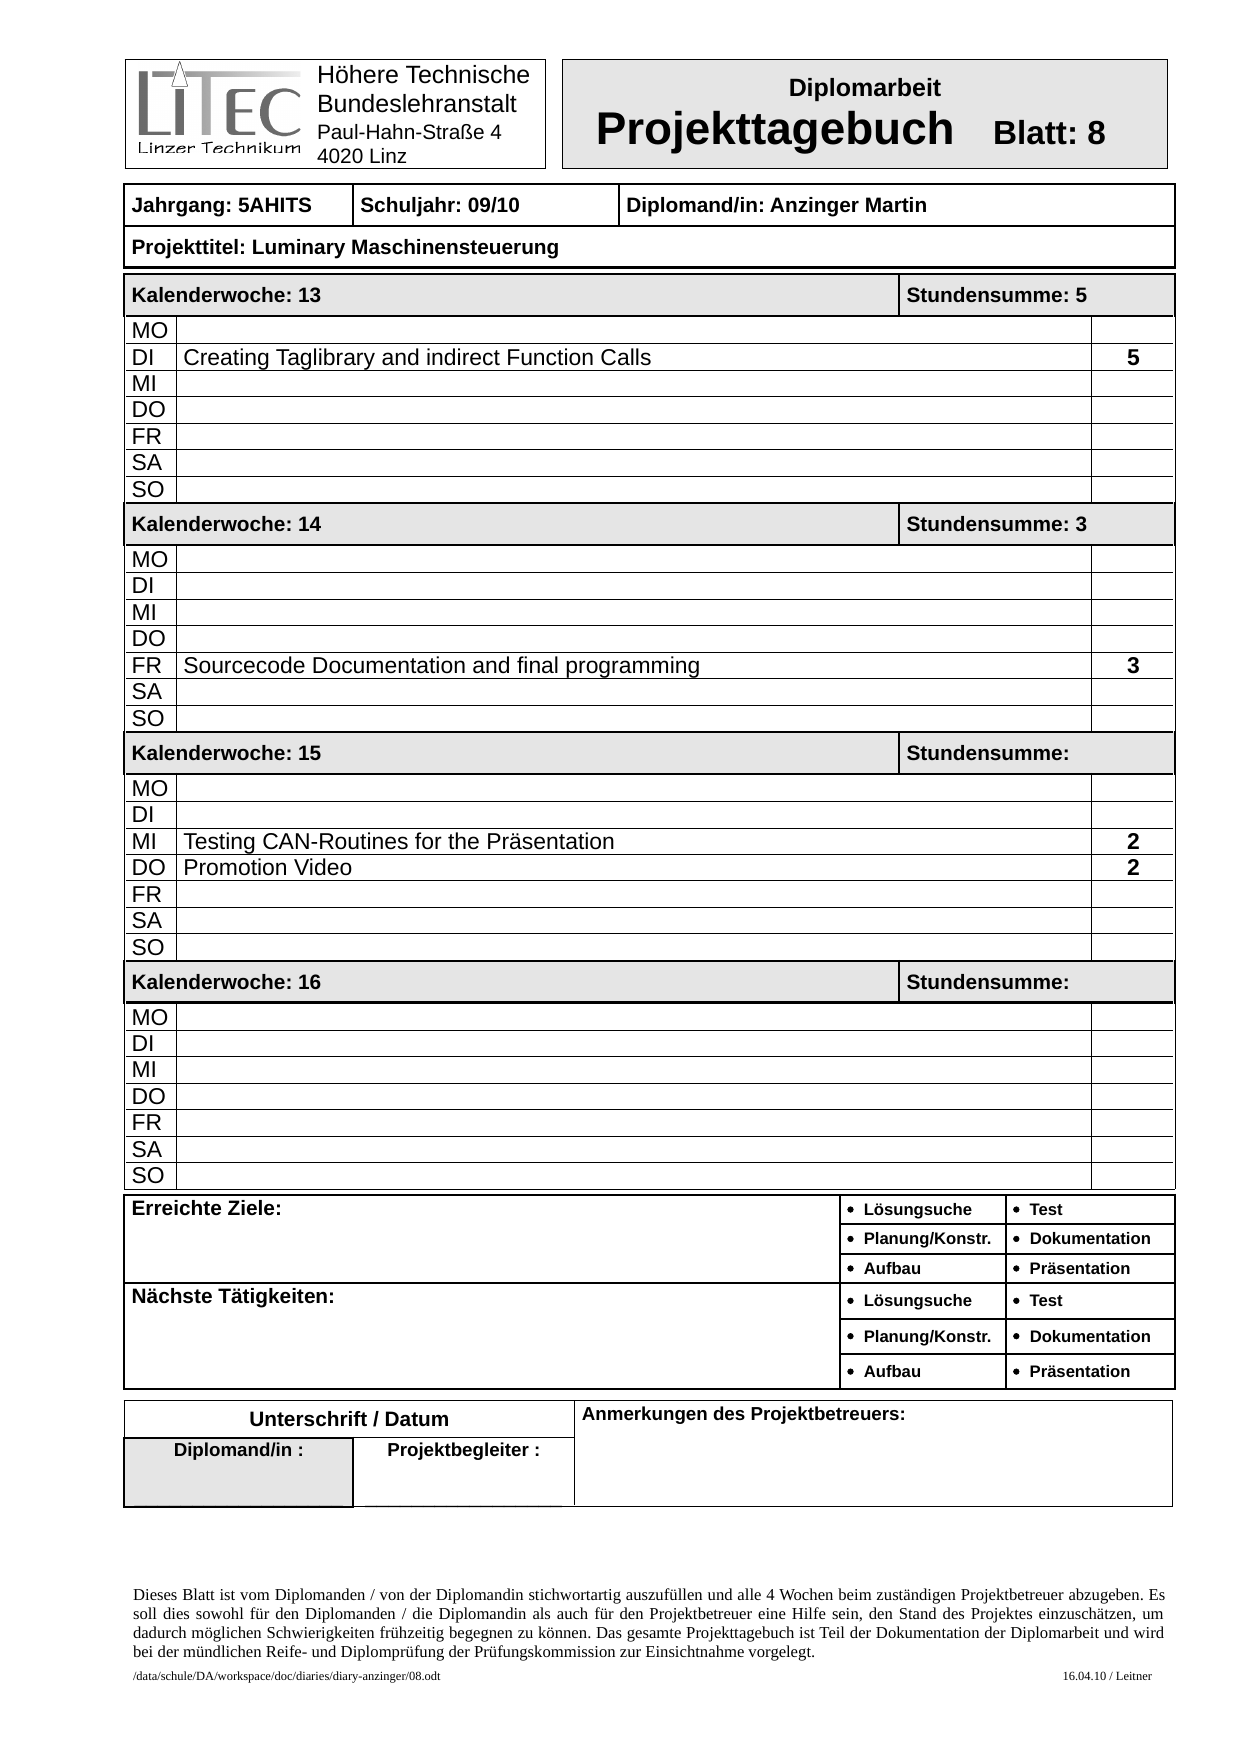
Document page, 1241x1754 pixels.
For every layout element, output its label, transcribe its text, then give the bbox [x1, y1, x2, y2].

table_cell Stundensumme: [900, 960, 1174, 1001]
table_header Anmerkungen des Projektbetreuers: [574, 1401, 1172, 1506]
table_cell Projekttitel: Luminary Maschinensteuerung [125, 227, 1174, 266]
table_cell [177, 1057, 1091, 1083]
table_cell  Aufbau [841, 1355, 1005, 1388]
table_cell [1092, 449, 1175, 476]
table_cell [177, 908, 1091, 933]
table_cell MI [125, 599, 176, 625]
table_cell Kalenderwoche: 15 [125, 731, 898, 773]
table_cell [177, 881, 1091, 907]
table_cell [177, 573, 1091, 599]
table_cell [1092, 705, 1175, 731]
table_cell SO [125, 705, 176, 731]
table_cell MO [125, 773, 176, 801]
table_cell 2 [1092, 828, 1175, 854]
table_cell FR [125, 880, 176, 907]
table_header Erreichte Ziele: [125, 1196, 839, 1282]
table_cell [1092, 933, 1175, 960]
table_cell [1092, 599, 1175, 625]
table_cell MI [125, 370, 176, 396]
table_cell MO [125, 315, 176, 343]
table_cell [1092, 1162, 1175, 1189]
table_cell DI [125, 1030, 176, 1056]
table_header Schuljahr: 09/10 [354, 185, 618, 225]
table_cell  Dokumentation [1007, 1320, 1174, 1353]
table_cell DO [125, 854, 176, 880]
table_cell [177, 1004, 1091, 1030]
table_cell Promotion Video [177, 855, 1091, 880]
table_header Jahrgang: 5AHITS [125, 185, 352, 225]
table_cell [1092, 370, 1175, 396]
table_cell [1092, 880, 1175, 907]
table_cell SO [125, 1162, 176, 1189]
table_cell 5 [1092, 343, 1175, 370]
table_cell [1092, 572, 1175, 599]
table_cell [1092, 625, 1175, 652]
table_cell [177, 450, 1091, 476]
table_cell  Präsentation [1007, 1255, 1174, 1282]
table_cell [177, 706, 1091, 731]
table_cell [177, 1163, 1091, 1189]
table_cell [1092, 544, 1175, 572]
table_cell DO [125, 625, 176, 652]
table_cell [177, 802, 1091, 827]
table_cell MI [125, 828, 176, 854]
table_cell [177, 546, 1091, 572]
table_cell [177, 775, 1091, 801]
table_cell  Lösungsuche [841, 1284, 1005, 1317]
table_cell SO [125, 476, 176, 502]
table_cell [177, 679, 1091, 704]
table_cell [1092, 1083, 1175, 1109]
table_cell MI [125, 1056, 176, 1083]
table_cell Sourcecode Documentation and final programming [177, 653, 1091, 678]
table_cell MO [125, 1001, 176, 1030]
table_cell Kalenderwoche: 16 [125, 960, 898, 1001]
table_cell [1092, 773, 1175, 801]
table_cell [1092, 678, 1175, 704]
table_cell [1092, 1136, 1175, 1162]
table_cell Diplomand/in : __________________ [125, 1439, 352, 1506]
table_cell [177, 1084, 1091, 1109]
table_cell DI [125, 343, 176, 370]
table_cell [1092, 423, 1175, 449]
table_cell SA [125, 1136, 176, 1162]
table_cell FR [125, 652, 176, 678]
table_cell  Präsentation [1007, 1355, 1174, 1388]
table_cell SA [125, 907, 176, 933]
table_cell [1092, 801, 1175, 827]
table_cell [177, 317, 1091, 343]
table_cell [1092, 315, 1175, 343]
table_header Kalenderwoche: 13 [125, 275, 898, 315]
table_cell [177, 424, 1091, 449]
table_cell Creating Taglibrary and indirect Function Calls [177, 344, 1091, 370]
table_cell DI [125, 801, 176, 827]
table_cell [177, 626, 1091, 652]
table_cell SA [125, 449, 176, 476]
table_cell [1092, 907, 1175, 933]
table_cell [177, 1110, 1091, 1136]
table_cell [177, 600, 1091, 625]
table_cell  Dokumentation [1007, 1225, 1174, 1252]
table_cell [1092, 1030, 1175, 1056]
table_cell FR [125, 1109, 176, 1136]
table_header  Lösungsuche [841, 1196, 1005, 1223]
table_cell  Planung/Konstr. [841, 1320, 1005, 1353]
table_cell SO [125, 933, 176, 960]
table_cell [177, 934, 1091, 960]
table_cell DO [125, 396, 176, 423]
table_cell [1092, 396, 1175, 423]
table_cell [177, 371, 1091, 396]
table_cell MO [125, 544, 176, 572]
table_cell [1092, 1056, 1175, 1083]
table_cell DO [125, 1083, 176, 1109]
table_cell Stundensumme: 3 [900, 502, 1174, 544]
table_cell Testing CAN-Routines for the Präsentation [177, 829, 1091, 854]
table_cell [177, 397, 1091, 423]
table_cell SA [125, 678, 176, 704]
table_cell  Planung/Konstr. [841, 1225, 1005, 1252]
table_cell  Aufbau [841, 1255, 1005, 1282]
table_cell [1092, 476, 1175, 502]
table_cell [177, 1137, 1091, 1162]
table_header Stundensumme: 5 [900, 275, 1174, 315]
table_cell Kalenderwoche: 14 [125, 502, 898, 544]
table_cell [1092, 1001, 1175, 1030]
table_header Unterschrift / Datum [125, 1401, 574, 1437]
table_header  Test [1007, 1196, 1174, 1223]
table_cell [177, 477, 1091, 502]
table_cell Nächste Tätigkeiten: [125, 1284, 839, 1388]
table_cell [1092, 1109, 1175, 1136]
table_cell Stundensumme: [900, 731, 1174, 773]
table_cell 3 [1092, 652, 1175, 678]
table_cell  Test [1007, 1284, 1174, 1317]
table_cell DI [125, 572, 176, 599]
table_cell [177, 1031, 1091, 1056]
table_header Diplomand/in: Anzinger Martin [620, 185, 1174, 225]
table_cell Projektbegleiter : _________________ [354, 1438, 574, 1506]
table_cell FR [125, 423, 176, 449]
table_cell 2 [1092, 854, 1175, 880]
